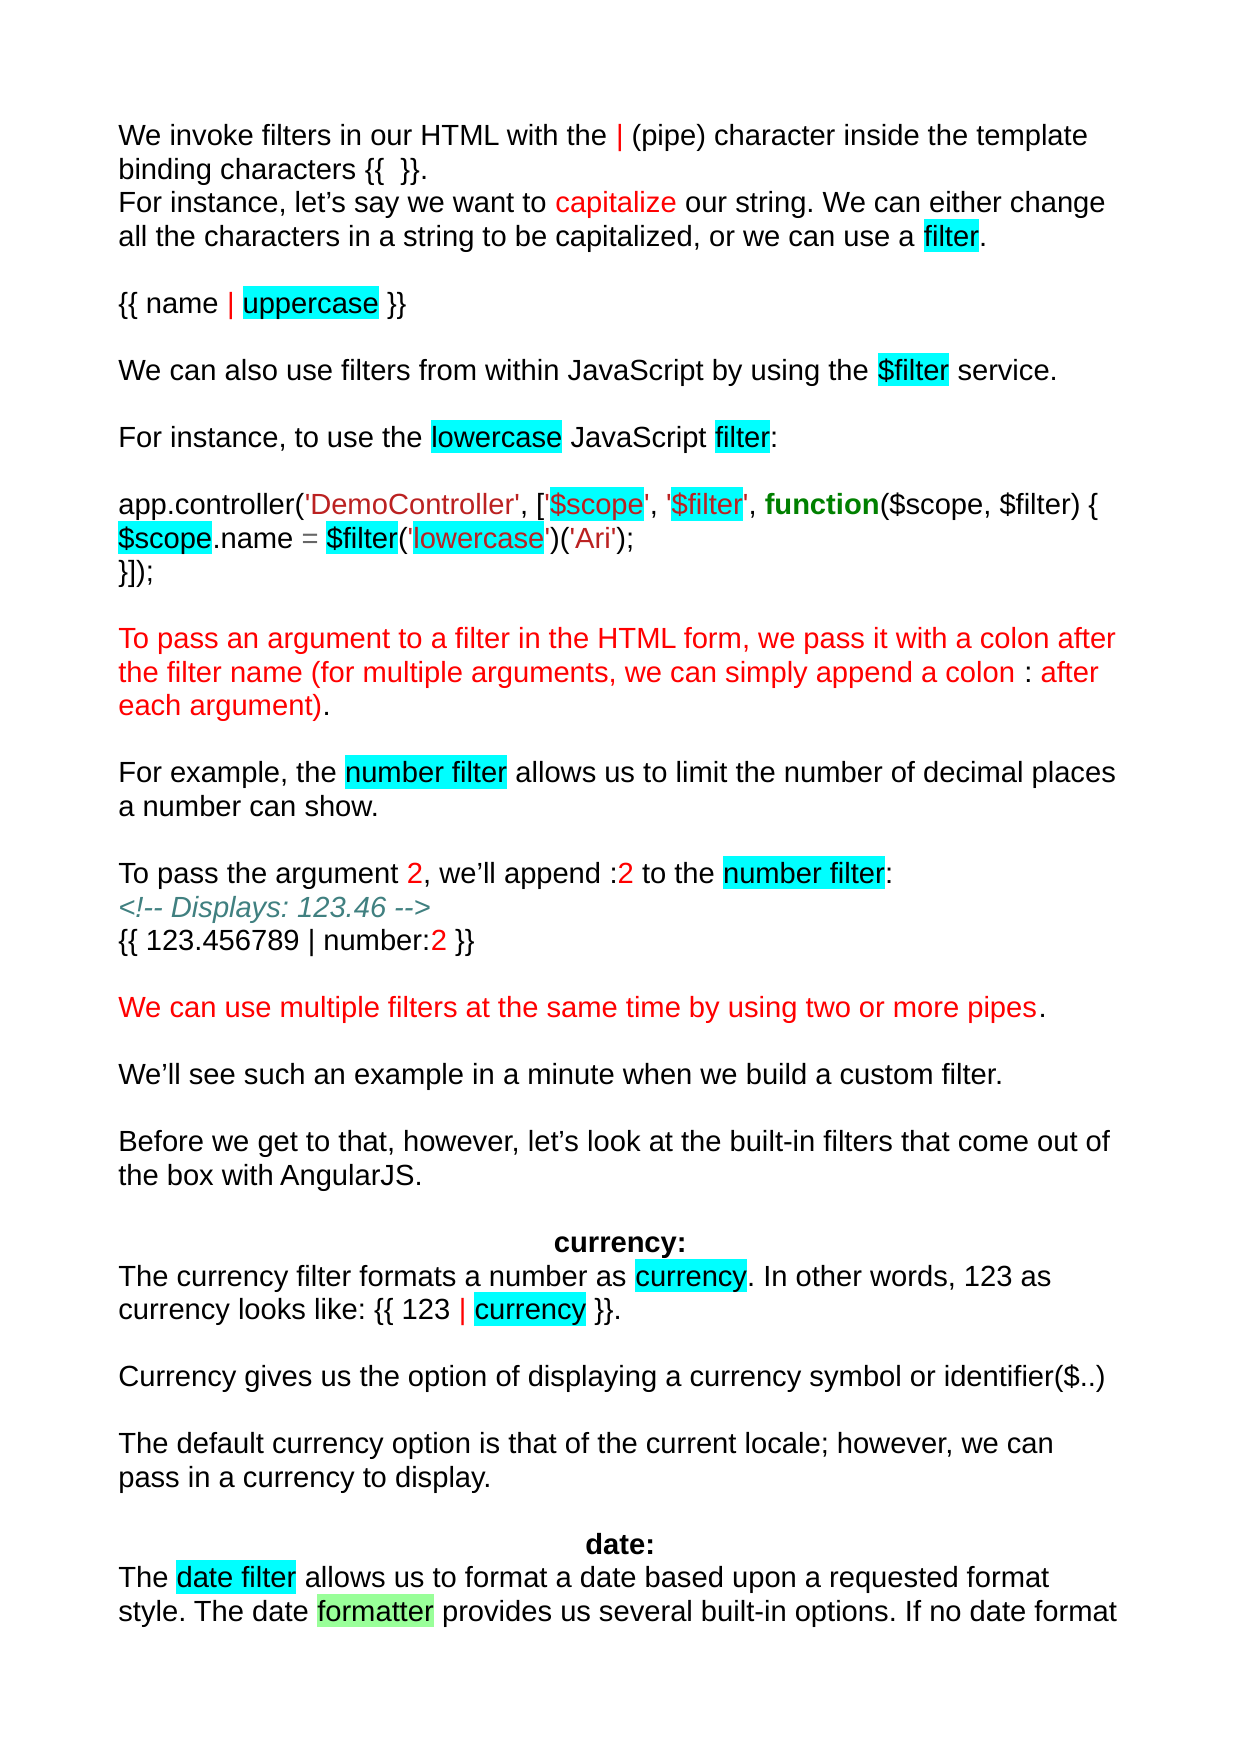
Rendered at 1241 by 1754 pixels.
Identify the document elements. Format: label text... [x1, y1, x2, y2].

text To pass the argument 2, we’ll append :2 to the number filter: [118, 856, 1122, 889]
text We invoke filters in our HTML with the | (pipe) character inside the template binding characters {{ }}. [118, 118, 1122, 185]
text We’ll see such an example in a minute when we build a custom filter. [118, 1057, 1122, 1091]
text The default currency option is that of the current locale; however, we can pass in a currency to display. [118, 1426, 1122, 1493]
text Currency gives us the option of displaying a currency symbol or identifier($..) [118, 1359, 1122, 1393]
text date: [118, 1527, 1122, 1560]
text To pass an argument to a filter in the HTML form, we pass it with a colon after the filter name (for multiple arguments, we can simply append a colon : after each argument). [118, 621, 1122, 722]
text The currency filter formats a number as currency. In other words, 123 as currency looks like: {{ 123 | currency }}. [118, 1258, 1122, 1326]
text We can also use filters from within JavaScript by using the $filter service. [118, 353, 1122, 386]
text For example, the number filter allows us to limit the number of decimal places a number can show. [118, 755, 1122, 822]
text $scope.name = $filter('lowercase')('Ari'); [118, 521, 1122, 554]
text app.controller('DemoController', ['$scope', '$filter', function($scope, $filter) { [118, 487, 1122, 521]
text {{ name | uppercase }} [118, 286, 1122, 319]
text For instance, to use the lowercase JavaScript filter: [118, 420, 1122, 453]
text The date filter allows us to format a date based upon a requested format style. The date formatter provides us several built-in options. If no date format [118, 1560, 1122, 1627]
text {{ 123.456789 | number:2 }} [118, 923, 1122, 957]
text Before we get to that, however, let’s look at the built-in filters that come out of the box with AngularJS. [118, 1124, 1122, 1191]
text We can use multiple filters at the same time by using two or more pipes. [118, 990, 1122, 1024]
text currency: [118, 1225, 1122, 1258]
text }]); [118, 554, 1122, 588]
text <!-- Displays: 123.46 --> [118, 889, 1122, 923]
text For instance, let’s say we want to capitalize our string. We can either change all the characters in a string to be capitalized, or we can use a filter. [118, 185, 1122, 252]
